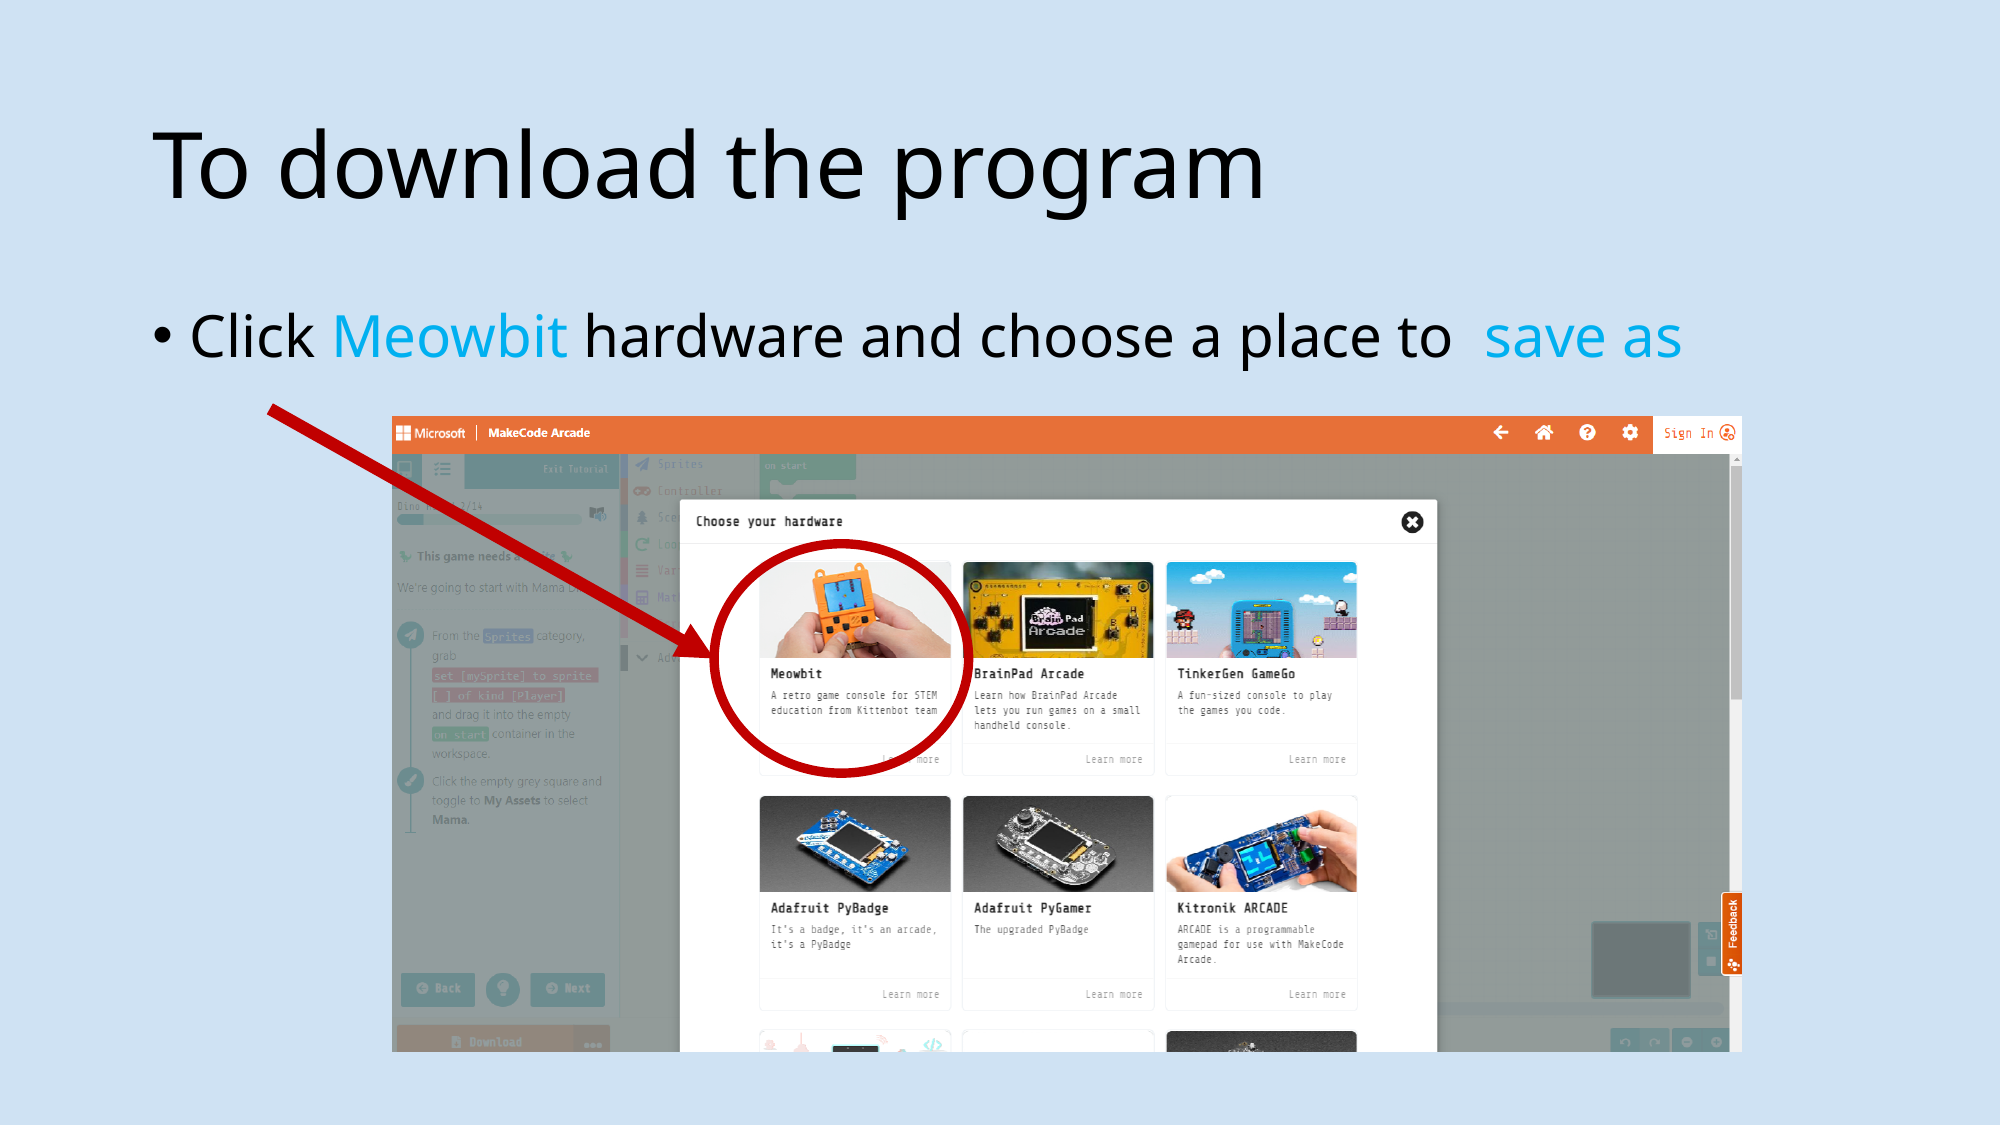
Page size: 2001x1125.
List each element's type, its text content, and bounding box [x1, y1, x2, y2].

picture [392, 1014, 1742, 1052]
title To download the program [137, 59, 1863, 278]
list Click Meowbit hardware and choose a place to save as [137, 299, 1863, 1014]
